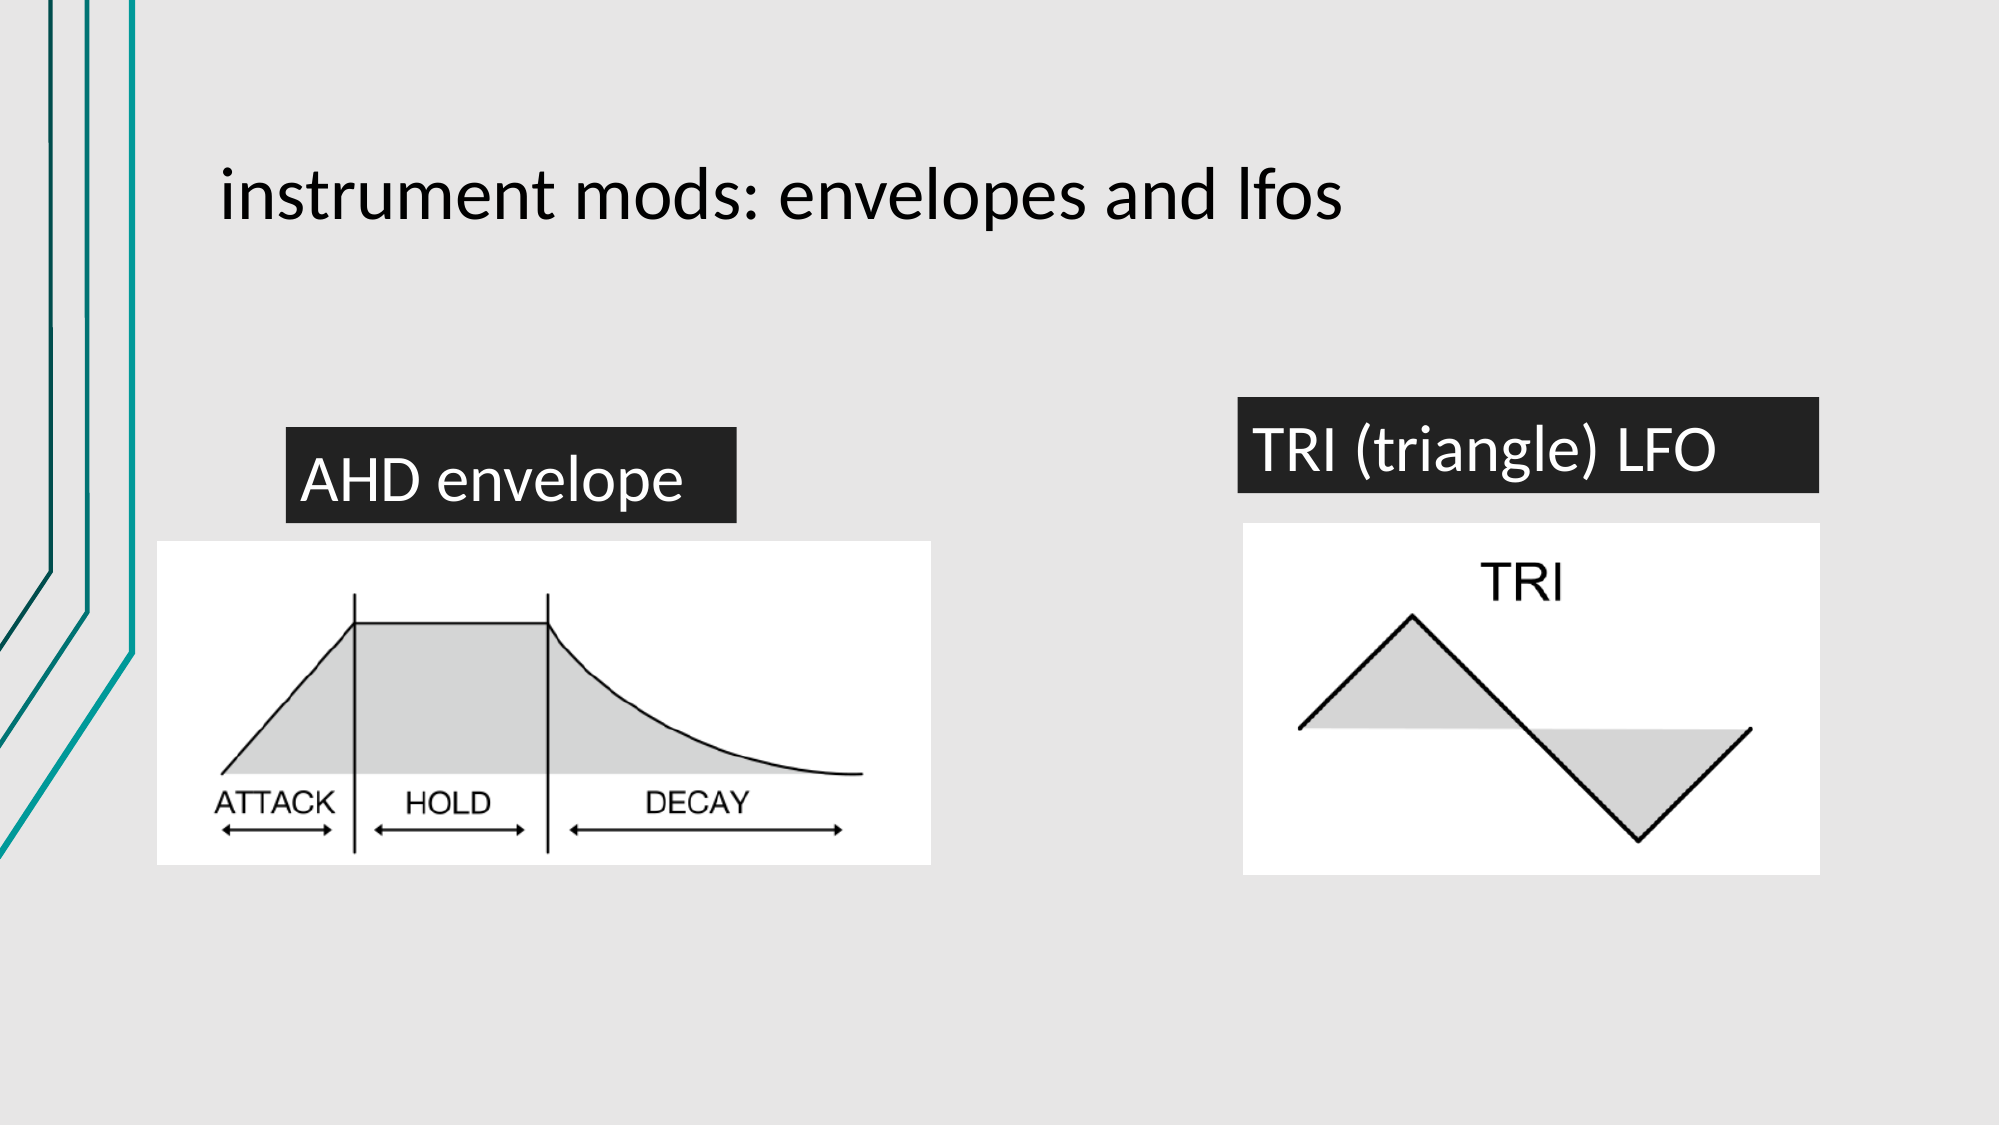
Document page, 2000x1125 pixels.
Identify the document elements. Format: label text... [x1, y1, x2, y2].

picture [157, 541, 931, 865]
text_box TRI (triangle) LFO [1237, 397, 1820, 494]
picture [1243, 523, 1820, 876]
title instrument mods: envelopes and lfos [199, 45, 1900, 246]
text_box AHD envelope [285, 427, 737, 524]
